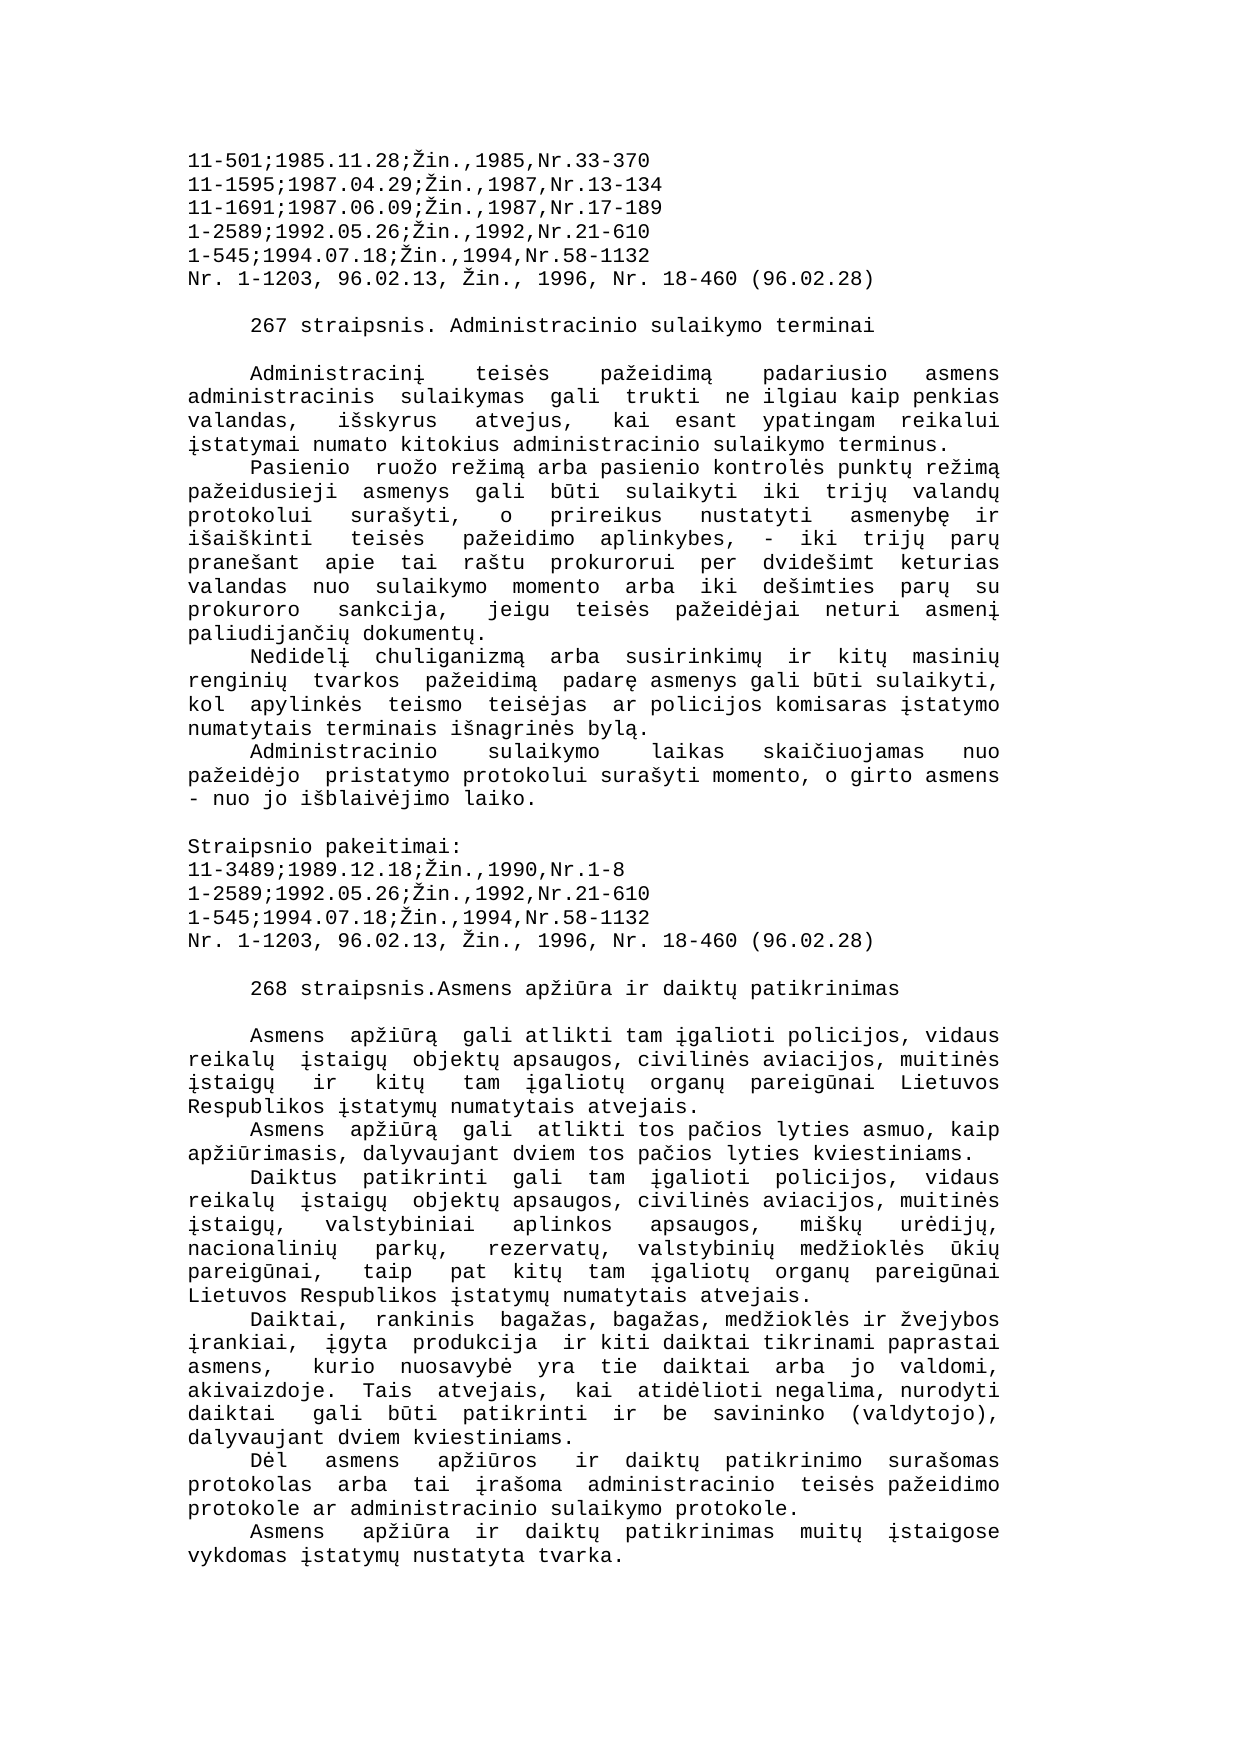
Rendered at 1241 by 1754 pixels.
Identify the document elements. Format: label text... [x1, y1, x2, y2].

text Nr. 1-1203, 96.02.13, Žin., 1996, Nr. 18-460 (96.02.28) [187, 268, 1053, 292]
text dalyvaujant dviem kviestiniams. [187, 1427, 1053, 1451]
text protokole ar administracinio sulaikymo protokole. [187, 1498, 1053, 1521]
text reikalų įstaigų objektų apsaugos, civilinės aviacijos, muitinės [187, 1190, 1053, 1214]
text daiktai gali būti patikrinti ir be savininko (valdytojo), [187, 1403, 1053, 1427]
text Dėl asmens apžiūros ir daiktų patikrinimo surašomas [187, 1451, 1053, 1474]
text Daiktus patikrinti gali tam įgalioti policijos, vidaus [187, 1167, 1053, 1190]
text Straipsnio pakeitimai: [187, 836, 1053, 859]
text Daiktai, rankinis bagažas, bagažas, medžioklės ir žvejybos [187, 1309, 1053, 1332]
text valandas nuo sulaikymo momento arba iki dešimties parų su [187, 576, 1053, 599]
text vykdomas įstatymų nustatyta tvarka. [187, 1545, 1053, 1569]
text 1-2589;1992.05.26;Žin.,1992,Nr.21-610 [187, 221, 1053, 244]
text įstatymai numato kitokius administracinio sulaikymo terminus. [187, 434, 1053, 457]
text apžiūrimasis, dalyvaujant dviem tos pačios lyties kviestiniams. [187, 1143, 1053, 1167]
text paliudijančių dokumentų. [187, 623, 1053, 647]
text nacionalinių parkų, rezervatų, valstybinių medžioklės ūkių [187, 1238, 1053, 1261]
text Administracinio sulaikymo laikas skaičiuojamas nuo [187, 741, 1053, 765]
text numatytais terminais išnagrinės bylą. [187, 717, 1053, 741]
text protokolui surašyti, o prireikus nustatyti asmenybę ir [187, 505, 1053, 528]
text - nuo jo išblaivėjimo laiko. [187, 788, 1053, 812]
text reikalų įstaigų objektų apsaugos, civilinės aviacijos, muitinės [187, 1048, 1053, 1072]
text Asmens apžiūrą gali atlikti tos pačios lyties asmuo, kaip [187, 1119, 1053, 1143]
text Pasienio ruožo režimą arba pasienio kontrolės punktų režimą [187, 457, 1053, 481]
text 268 straipsnis.Asmens apžiūra ir daiktų patikrinimas [187, 978, 1053, 1001]
text įstaigų, valstybiniai aplinkos apsaugos, miškų urėdijų, [187, 1214, 1053, 1238]
text 11-1595;1987.04.29;Žin.,1987,Nr.13-134 [187, 174, 1053, 197]
text asmens, kurio nuosavybė yra tie daiktai arba jo valdomi, [187, 1356, 1053, 1379]
text protokolas arba tai įrašoma administracinio teisės pažeidimo [187, 1474, 1053, 1498]
text renginių tvarkos pažeidimą padarę asmenys gali būti sulaikyti, [187, 670, 1053, 694]
text Asmens apžiūrą gali atlikti tam įgalioti policijos, vidaus [187, 1025, 1053, 1048]
text Nr. 1-1203, 96.02.13, Žin., 1996, Nr. 18-460 (96.02.28) [187, 930, 1053, 954]
text valandas, išskyrus atvejus, kai esant ypatingam reikalui [187, 410, 1053, 434]
text 11-3489;1989.12.18;Žin.,1990,Nr.1-8 [187, 859, 1053, 883]
text pranešant apie tai raštu prokurorui per dvidešimt keturias [187, 552, 1053, 576]
text išaiškinti teisės pažeidimo aplinkybes, - iki trijų parų [187, 528, 1053, 552]
text 11-1691;1987.06.09;Žin.,1987,Nr.17-189 [187, 197, 1053, 221]
text Asmens apžiūra ir daiktų patikrinimas muitų įstaigose [187, 1521, 1053, 1545]
text 11-501;1985.11.28;Žin.,1985,Nr.33-370 [187, 150, 1053, 174]
text pareigūnai, taip pat kitų tam įgaliotų organų pareigūnai [187, 1261, 1053, 1285]
text 1-545;1994.07.18;Žin.,1994,Nr.58-1132 [187, 244, 1053, 268]
text administracinis sulaikymas gali trukti ne ilgiau kaip penkias [187, 386, 1053, 410]
text Respublikos įstatymų numatytais atvejais. [187, 1096, 1053, 1119]
text kol apylinkės teismo teisėjas ar policijos komisaras įstatymo [187, 694, 1053, 717]
text 1-545;1994.07.18;Žin.,1994,Nr.58-1132 [187, 907, 1053, 930]
text Nedidelį chuliganizmą arba susirinkimų ir kitų masinių [187, 647, 1053, 670]
text akivaizdoje. Tais atvejais, kai atidėlioti negalima, nurodyti [187, 1379, 1053, 1403]
text pažeidėjo pristatymo protokolui surašyti momento, o girto asmens [187, 765, 1053, 788]
text 267 straipsnis. Administracinio sulaikymo terminai [187, 316, 1053, 339]
text pažeidusieji asmenys gali būti sulaikyti iki trijų valandų [187, 481, 1053, 505]
text įstaigų ir kitų tam įgaliotų organų pareigūnai Lietuvos [187, 1072, 1053, 1096]
text 1-2589;1992.05.26;Žin.,1992,Nr.21-610 [187, 883, 1053, 907]
text prokuroro sankcija, jeigu teisės pažeidėjai neturi asmenį [187, 599, 1053, 623]
text Administracinį teisės pažeidimą padariusio asmens [187, 363, 1053, 386]
text įrankiai, įgyta produkcija ir kiti daiktai tikrinami paprastai [187, 1332, 1053, 1356]
text Lietuvos Respublikos įstatymų numatytais atvejais. [187, 1285, 1053, 1309]
